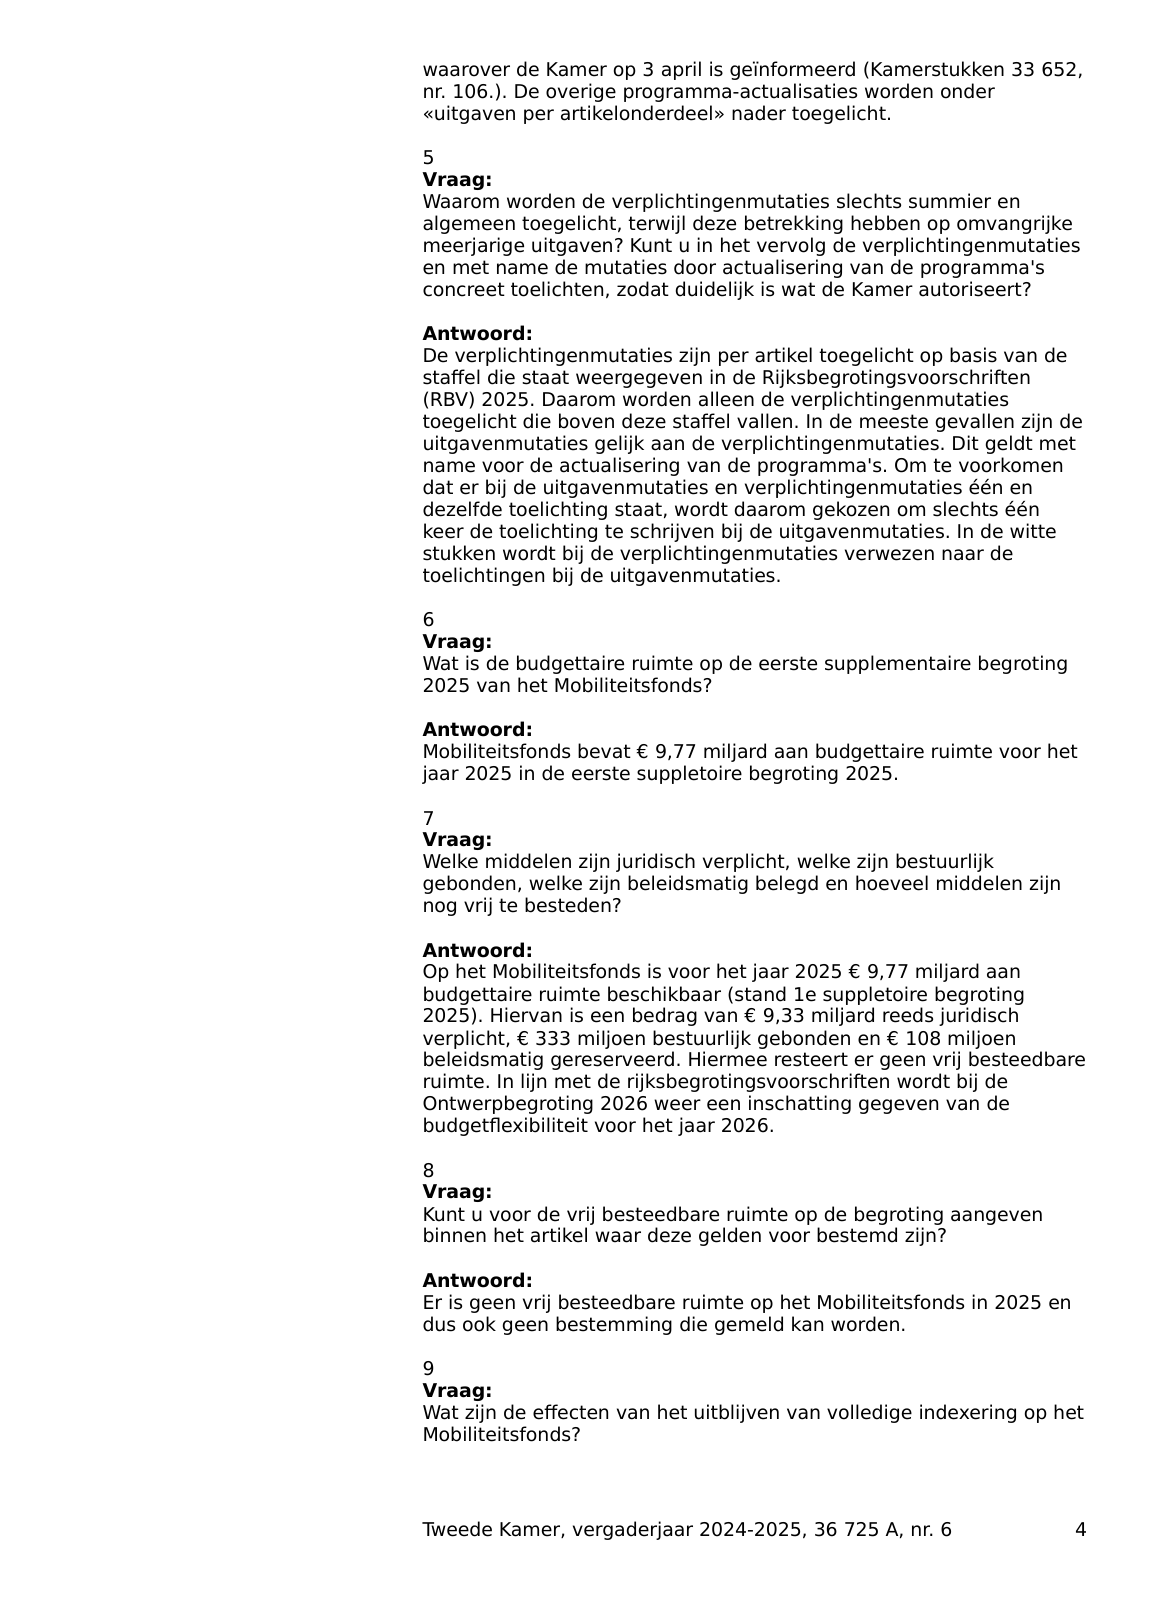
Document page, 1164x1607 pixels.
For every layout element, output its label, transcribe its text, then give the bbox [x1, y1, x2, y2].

text Wat zijn de effecten van het uitblijven van volledige indexering op het Mobiliteitsfonds? [422, 1402, 1087, 1446]
text Vraag: [422, 631, 1087, 653]
text Antwoord: [422, 1269, 1087, 1292]
text Antwoord: [422, 719, 1087, 741]
text 5 [422, 147, 1087, 169]
text 6 [422, 609, 1087, 631]
text Er is geen vrij besteedbare ruimte op het Mobiliteitsfonds in 2025 en dus ook geen bestemming die gemeld kan worden. [422, 1292, 1087, 1336]
text 9 [422, 1358, 1087, 1380]
text Welke middelen zijn juridisch verplicht, welke zijn bestuurlijk gebonden, welke zijn beleidsmatig belegd en hoeveel middelen zijn nog vrij te besteden? [422, 851, 1087, 917]
text Op het Mobiliteitsfonds is voor het jaar 2025 € 9,77 miljard aan budgettaire ruimte beschikbaar (stand 1e suppletoire begroting 2025). Hiervan is een bedrag van € 9,33 miljard reeds juridisch verplicht, € 333 miljoen bestuurlijk gebonden en € 108 miljoen beleidsmatig gereserveerd. Hiermee resteert er geen vrij besteedbare ruimte. In lijn met de rijksbegrotingsvoorschriften wordt bij de Ontwerpbegroting 2026 weer een inschatting gegeven van de budgetflexibiliteit voor het jaar 2026. [422, 961, 1087, 1137]
text 7 [422, 807, 1087, 829]
text Mobiliteitsfonds bevat € 9,77 miljard aan budgettaire ruimte voor het jaar 2025 in de eerste suppletoire begroting 2025. [422, 741, 1087, 785]
text waarover de Kamer op 3 april is geïnformeerd (Kamerstukken 33 652, nr. 106.). De overige programma-actualisaties worden onder «uitgaven per artikelonderdeel» nader toegelicht. [422, 59, 1087, 125]
text Vraag: [422, 1380, 1087, 1402]
text Antwoord: [422, 323, 1087, 345]
text Wat is de budgettaire ruimte op de eerste supplementaire begroting 2025 van het Mobiliteitsfonds? [422, 653, 1087, 697]
text Antwoord: [422, 939, 1087, 961]
text 8 [422, 1159, 1087, 1181]
text Kunt u voor de vrij besteedbare ruimte op de begroting aangeven binnen het artikel waar deze gelden voor bestemd zijn? [422, 1203, 1087, 1247]
text Vraag: [422, 169, 1087, 191]
text Vraag: [422, 1181, 1087, 1203]
text Vraag: [422, 829, 1087, 851]
text Waarom worden de verplichtingenmutaties slechts summier en algemeen toegelicht, terwijl deze betrekking hebben op omvangrijke meerjarige uitgaven? Kunt u in het vervolg de verplichtingenmutaties en met name de mutaties door actualisering van de programma's concreet toelichten, zodat duidelijk is wat de Kamer autoriseert? [422, 191, 1087, 301]
text De verplichtingenmutaties zijn per artikel toegelicht op basis van de staffel die staat weergegeven in de Rijksbegrotingsvoorschriften (RBV) 2025. Daarom worden alleen de verplichtingenmutaties toegelicht die boven deze staffel vallen. In de meeste gevallen zijn de uitgavenmutaties gelijk aan de verplichtingenmutaties. Dit geldt met name voor de actualisering van de programma's. Om te voorkomen dat er bij de uitgavenmutaties en verplichtingenmutaties één en dezelfde toelichting staat, wordt daarom gekozen om slechts één keer de toelichting te schrijven bij de uitgavenmutaties. In de witte stukken wordt bij de verplichtingenmutaties verwezen naar de toelichtingen bij de uitgavenmutaties. [422, 345, 1087, 587]
